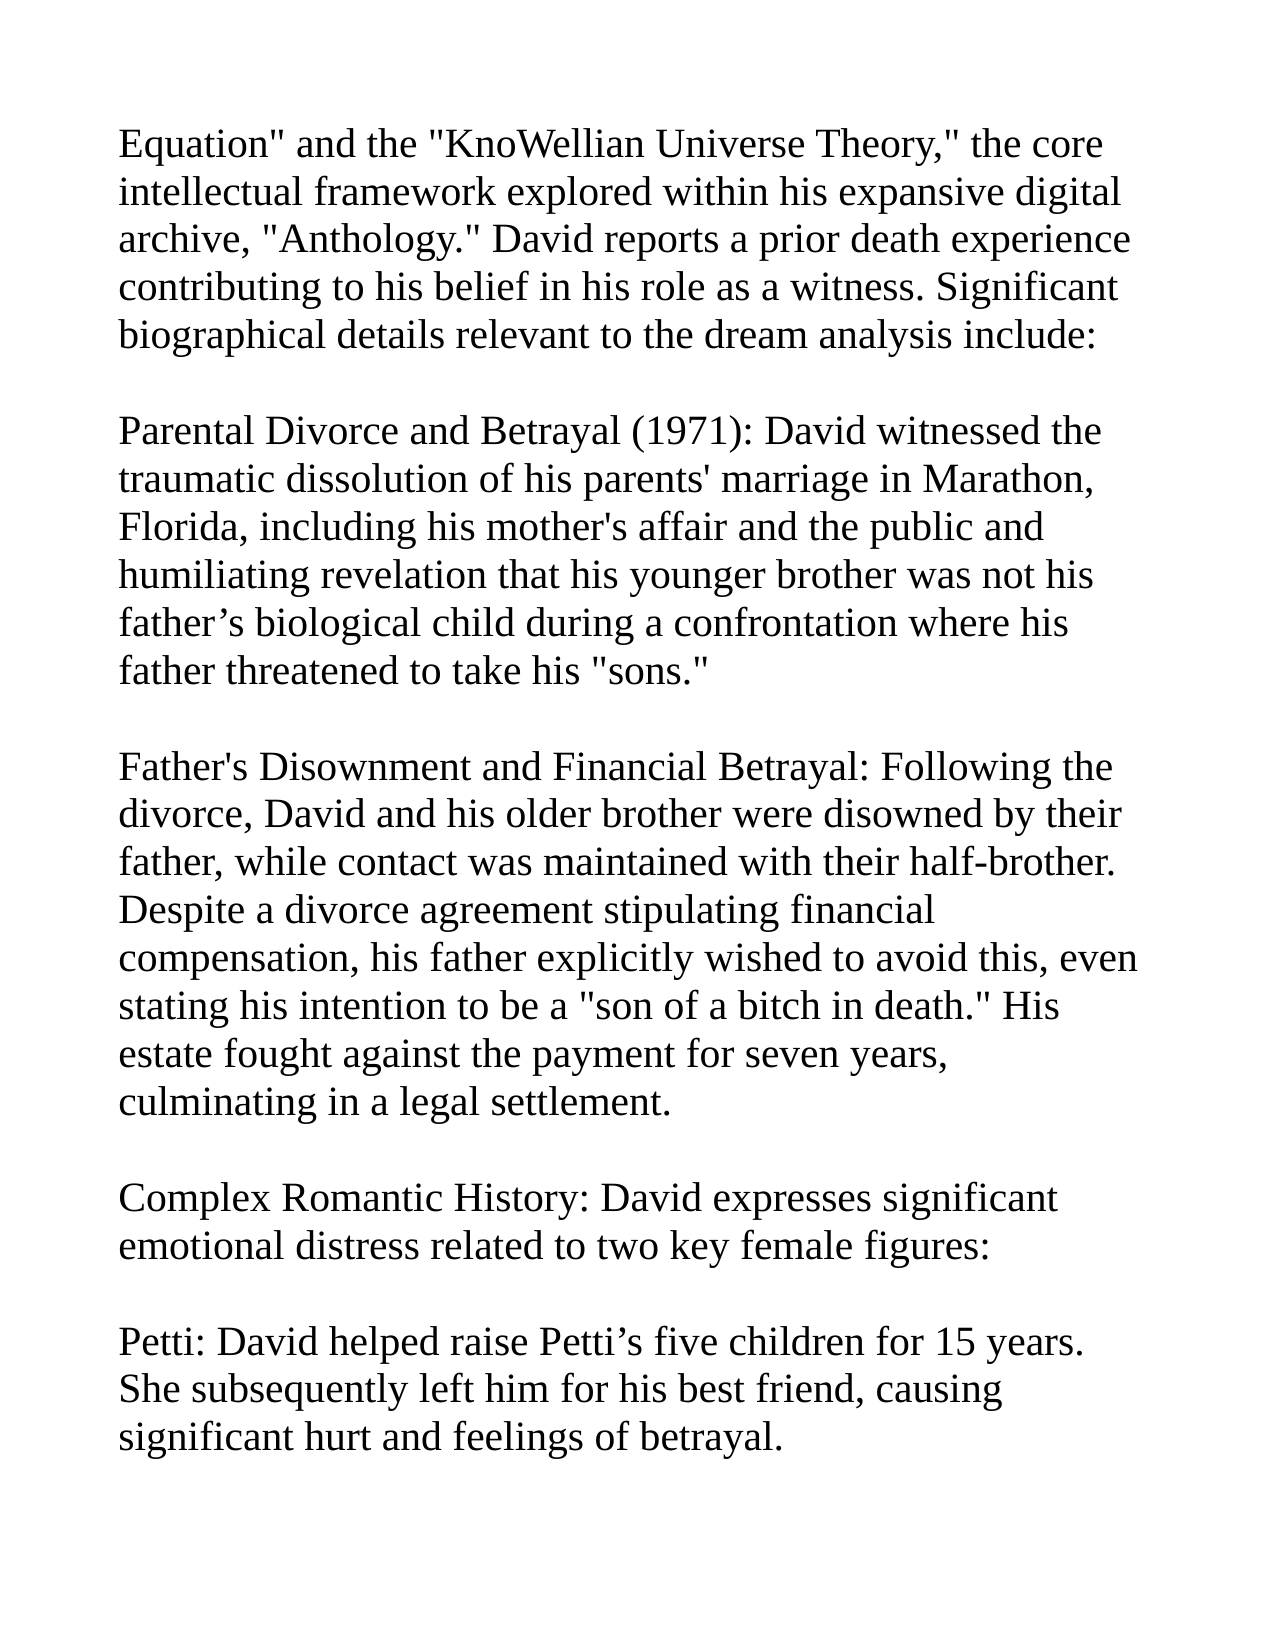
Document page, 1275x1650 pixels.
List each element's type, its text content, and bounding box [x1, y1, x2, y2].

text Father's Disownment and Financial Betrayal: Following the divorce, David and his older brother were disowned by their father, while contact was maintained with their half-brother. Despite a divorce agreement stipulating financial compensation, his father explicitly wished to avoid this, even stating his intention to be a "son of a bitch in death." His estate fought against the payment for seven years, culminating in a legal settlement. [118, 741, 1157, 1124]
text Complex Romantic History: David expresses significant emotional distress related to two key female figures: [118, 1172, 1157, 1268]
text Petti: David helped raise Petti’s five children for 15 years. She subsequently left him for his best friend, causing significant hurt and feelings of betrayal. [118, 1316, 1157, 1460]
text Parental Divorce and Betrayal (1971): David witnessed the traumatic dissolution of his parents' marriage in Marathon, Florida, including his mother's affair and the public and humiliating revelation that his younger brother was not his father’s biological child during a confrontation where his father threatened to take his "sons." [118, 406, 1157, 693]
text Equation" and the "KnoWellian Universe Theory," the core intellectual framework explored within his expansive digital archive, "Anthology." David reports a prior death experience contributing to his belief in his role as a witness. Significant biographical details relevant to the dream analysis include: [118, 118, 1157, 358]
